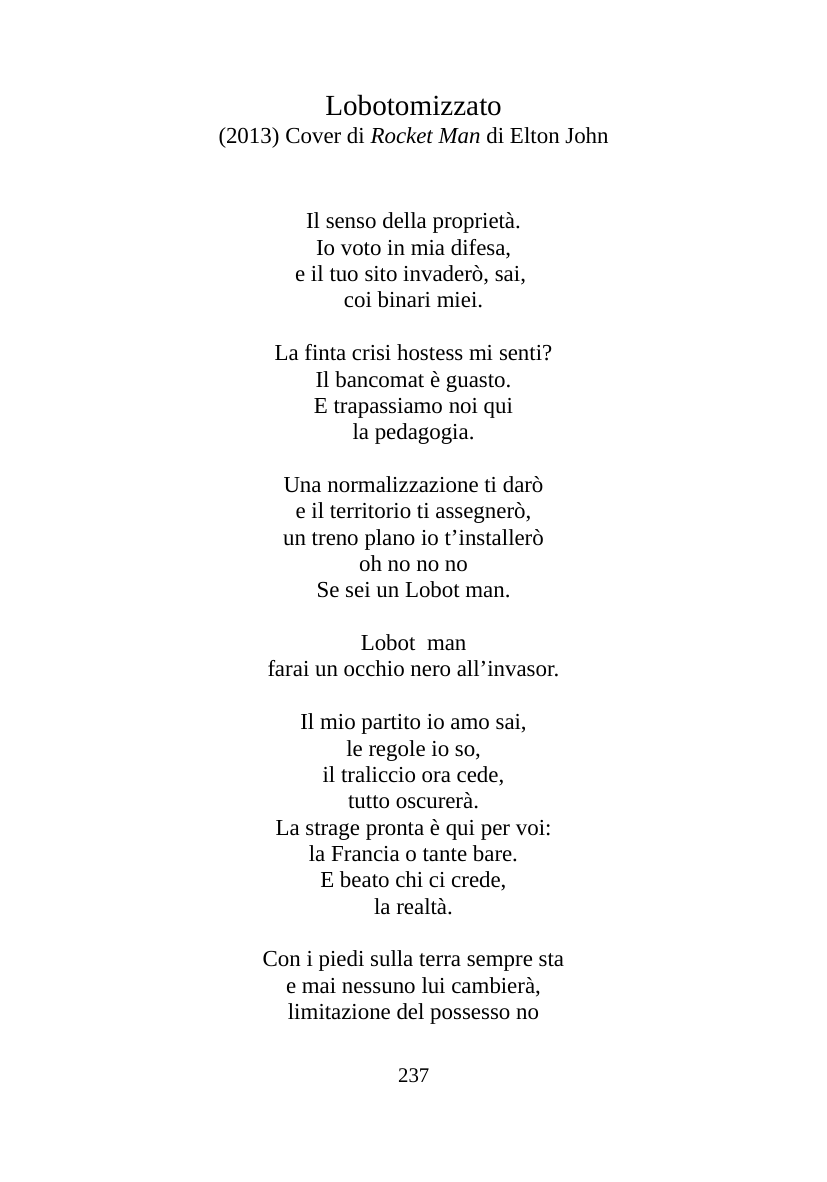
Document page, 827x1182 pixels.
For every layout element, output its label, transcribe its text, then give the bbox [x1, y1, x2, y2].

text E trapassiamo noi qui [88, 392, 738, 418]
text e mai nessuno lui cambierà, [88, 972, 738, 998]
text le regole io so, [88, 734, 738, 761]
text E beato chi ci crede, [88, 866, 738, 893]
text Una normalizzazione ti darò [88, 471, 738, 497]
text Se sei un Lobot man. [88, 576, 738, 603]
text Il bancomat è guasto. [88, 366, 738, 392]
text La finta crisi hostess mi senti? [88, 339, 738, 366]
text la realtà. [88, 893, 738, 919]
text tutto oscurerà. [88, 787, 738, 814]
text coi binari miei. [88, 287, 738, 313]
text limitazione del possesso no [88, 998, 738, 1024]
text il traliccio ora cede, [88, 761, 738, 787]
text la Francia o tante bare. [88, 840, 738, 866]
text Lobot man [88, 629, 738, 656]
text La strage pronta è qui per voi: [88, 814, 738, 840]
text Io voto in mia difesa, [88, 234, 738, 260]
text la pedagogia. [88, 418, 738, 445]
text Lobotomizzato (2013) Cover di Rocket Man di Elton John [88, 88, 738, 148]
text Il senso della proprietà. [88, 207, 738, 234]
text Con i piedi sulla terra sempre sta [88, 945, 738, 972]
text e il tuo sito invaderò, sai, [88, 260, 738, 287]
text e il territorio ti assegnerò, [88, 497, 738, 524]
text un treno plano io t’installerò [88, 524, 738, 550]
text oh no no no [88, 550, 738, 576]
text Il mio partito io amo sai, [88, 708, 738, 734]
text farai un occhio nero all’invasor. [88, 656, 738, 682]
